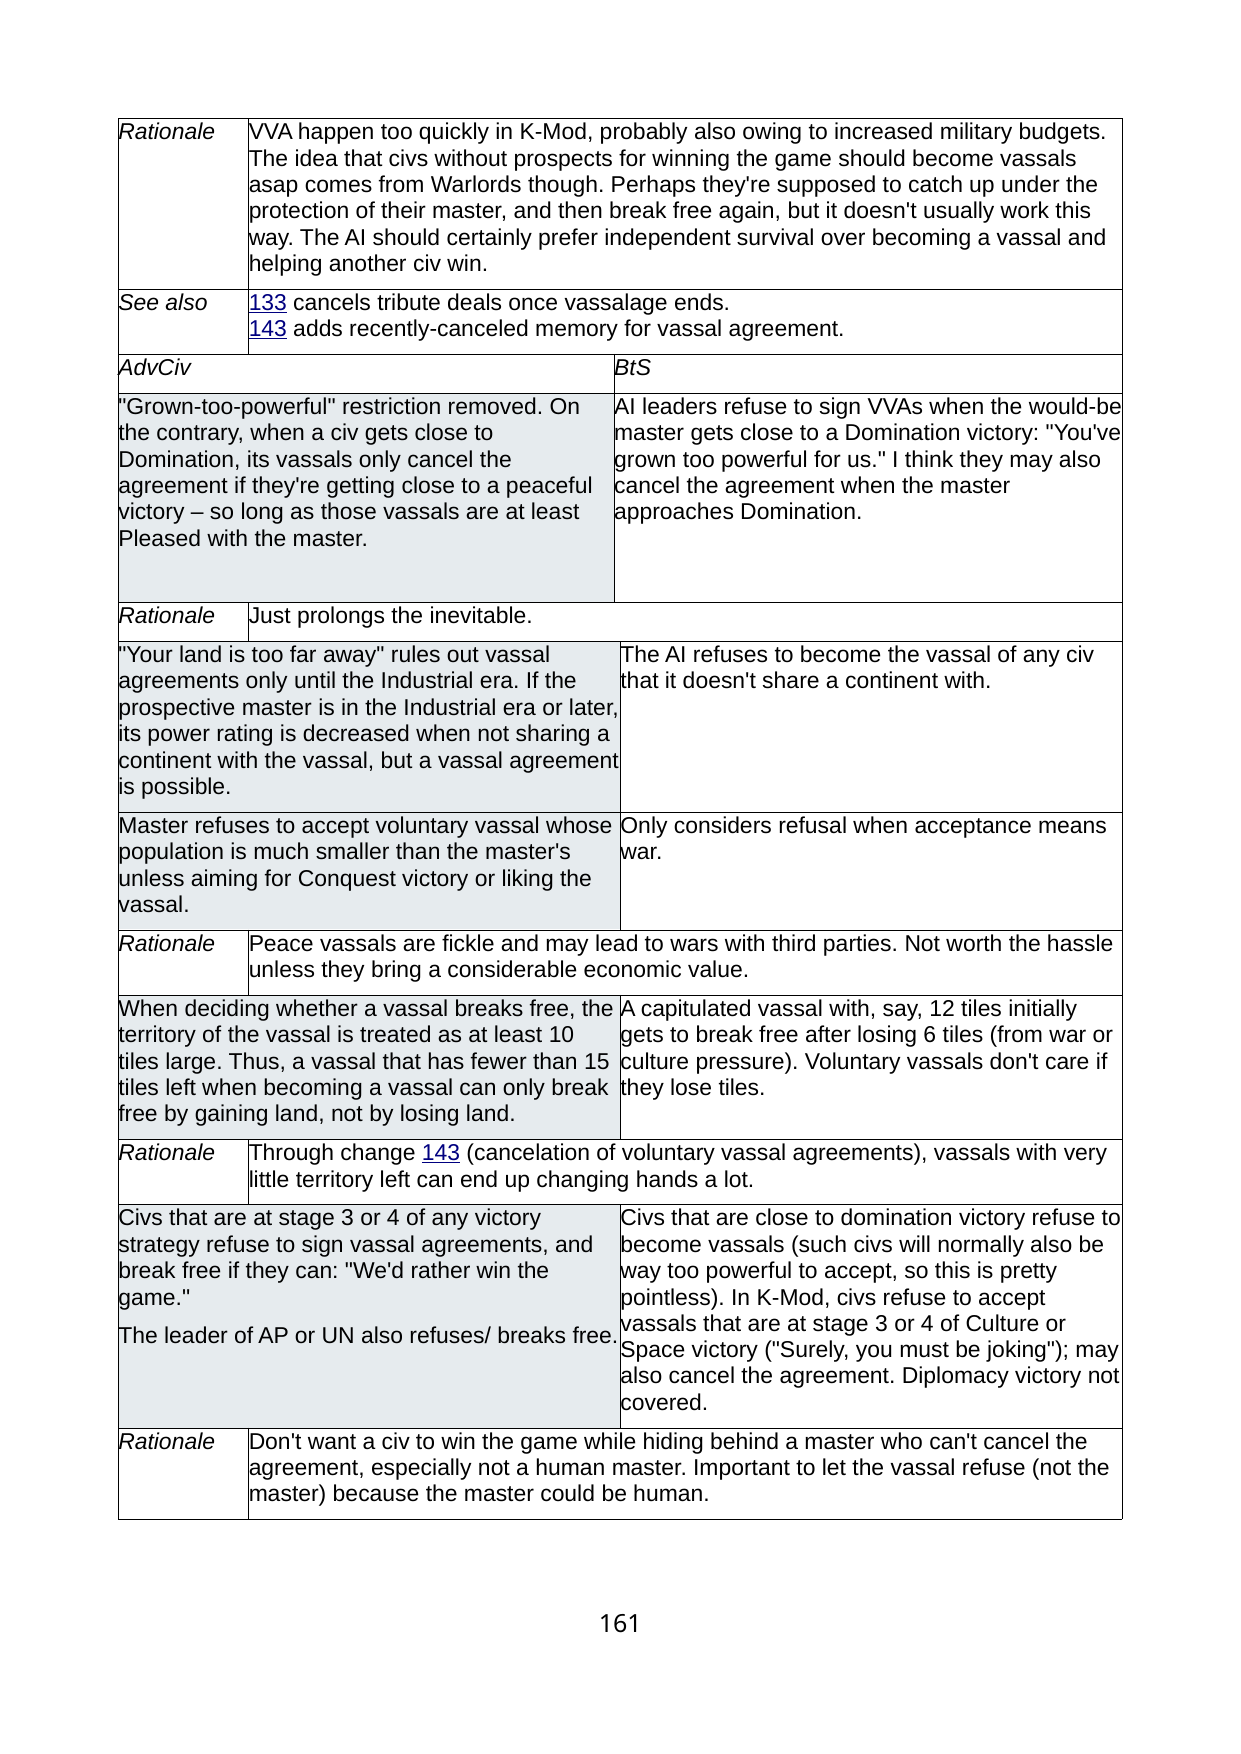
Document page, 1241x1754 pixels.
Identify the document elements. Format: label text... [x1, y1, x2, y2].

table_cell 133 cancels tribute deals once vassalage ends. 143 adds recently-canceled memory for vassal agreement. [249, 290, 1122, 354]
table_cell AdvCiv [119, 355, 614, 393]
table_cell BtS [615, 355, 1122, 393]
table_cell Don't want a civ to win the game while hiding behind a master who can't cancel the agreement, especially not a human master. Important to let the vassal refuse (not the master) because the master could be human. [249, 1429, 1122, 1519]
table_cell "Your land is too far away" rules out vassal agreements only until the Industrial era. If the prospective master is in the Industrial era or later, its power rating is decreased when not sharing a continent with the vassal, but a vassal agreement is possible. [119, 642, 620, 812]
table_cell A capitulated vassal with, say, 12 tiles initially gets to break free after losing 6 tiles (from war or culture pressure). Voluntary vassals don't care if they lose tiles. [621, 996, 1122, 1139]
table_cell AI leaders refuse to sign VVAs when the would-be master gets close to a Domination victory: "You've grown too powerful for us." I think they may also cancel the agreement when the master approaches Domination. [615, 394, 1122, 602]
table_cell When deciding whether a vassal breaks free, the territory of the vassal is treated as at least 10 tiles large. Thus, a vassal that has fewer than 15 tiles left when becoming a vassal can only break free by gaining land, not by losing land. [119, 996, 620, 1139]
table_cell Peace vassals are fickle and may lead to wars with third parties. Not worth the hassle unless they bring a considerable economic value. [249, 931, 1122, 995]
table_cell See also [119, 290, 248, 354]
table_cell Rationale [119, 931, 248, 995]
table_cell Civs that are close to domination victory refuse to become vassals (such civs will normally also be way too powerful to accept, so this is pretty pointless). In K-Mod, civs refuse to accept vassals that are at stage 3 or 4 of Culture or Space victory ("Surely, you must be joking"); may also cancel the agreement. Diplomacy victory not covered. [621, 1205, 1122, 1428]
table_cell Only considers refusal when acceptance means war. [621, 813, 1122, 929]
table_cell VVA happen too quickly in K-Mod, probably also owing to increased military budgets. The idea that civs without prospects for winning the game should become vassals asap comes from Warlords though. Perhaps they're supposed to catch up under the protection of their master, and then break free again, but it doesn't usually work this way. The AI should certainly prefer independent survival over becoming a vassal and helping another civ win. [249, 119, 1122, 289]
table_cell Just prolongs the inevitable. [249, 603, 1122, 641]
table_cell Civs that are at stage 3 or 4 of any victory strategy refuse to sign vassal agreements, and break free if they can: "We'd rather win the game." The leader of AP or UN also refuses/ breaks free. [119, 1205, 620, 1428]
table_cell "Grown-too-powerful" restriction removed. On the contrary, when a civ gets close to Domination, its vassals only cancel the agreement if they're getting close to a peaceful victory – so long as those vassals are at least Pleased with the master. [119, 394, 614, 602]
table_cell Through change 143 (cancelation of voluntary vassal agreements), vassals with very little territory left can end up changing hands a lot. [249, 1140, 1122, 1204]
table_cell Rationale [119, 119, 248, 289]
table_cell Master refuses to accept voluntary vassal whose population is much smaller than the master's unless aiming for Conquest victory or liking the vassal. [119, 813, 620, 929]
table_cell Rationale [119, 603, 248, 641]
table_cell Rationale [119, 1429, 248, 1519]
table_cell Rationale [119, 1140, 248, 1204]
table_cell The AI refuses to become the vassal of any civ that it doesn't share a continent with. [621, 642, 1122, 812]
